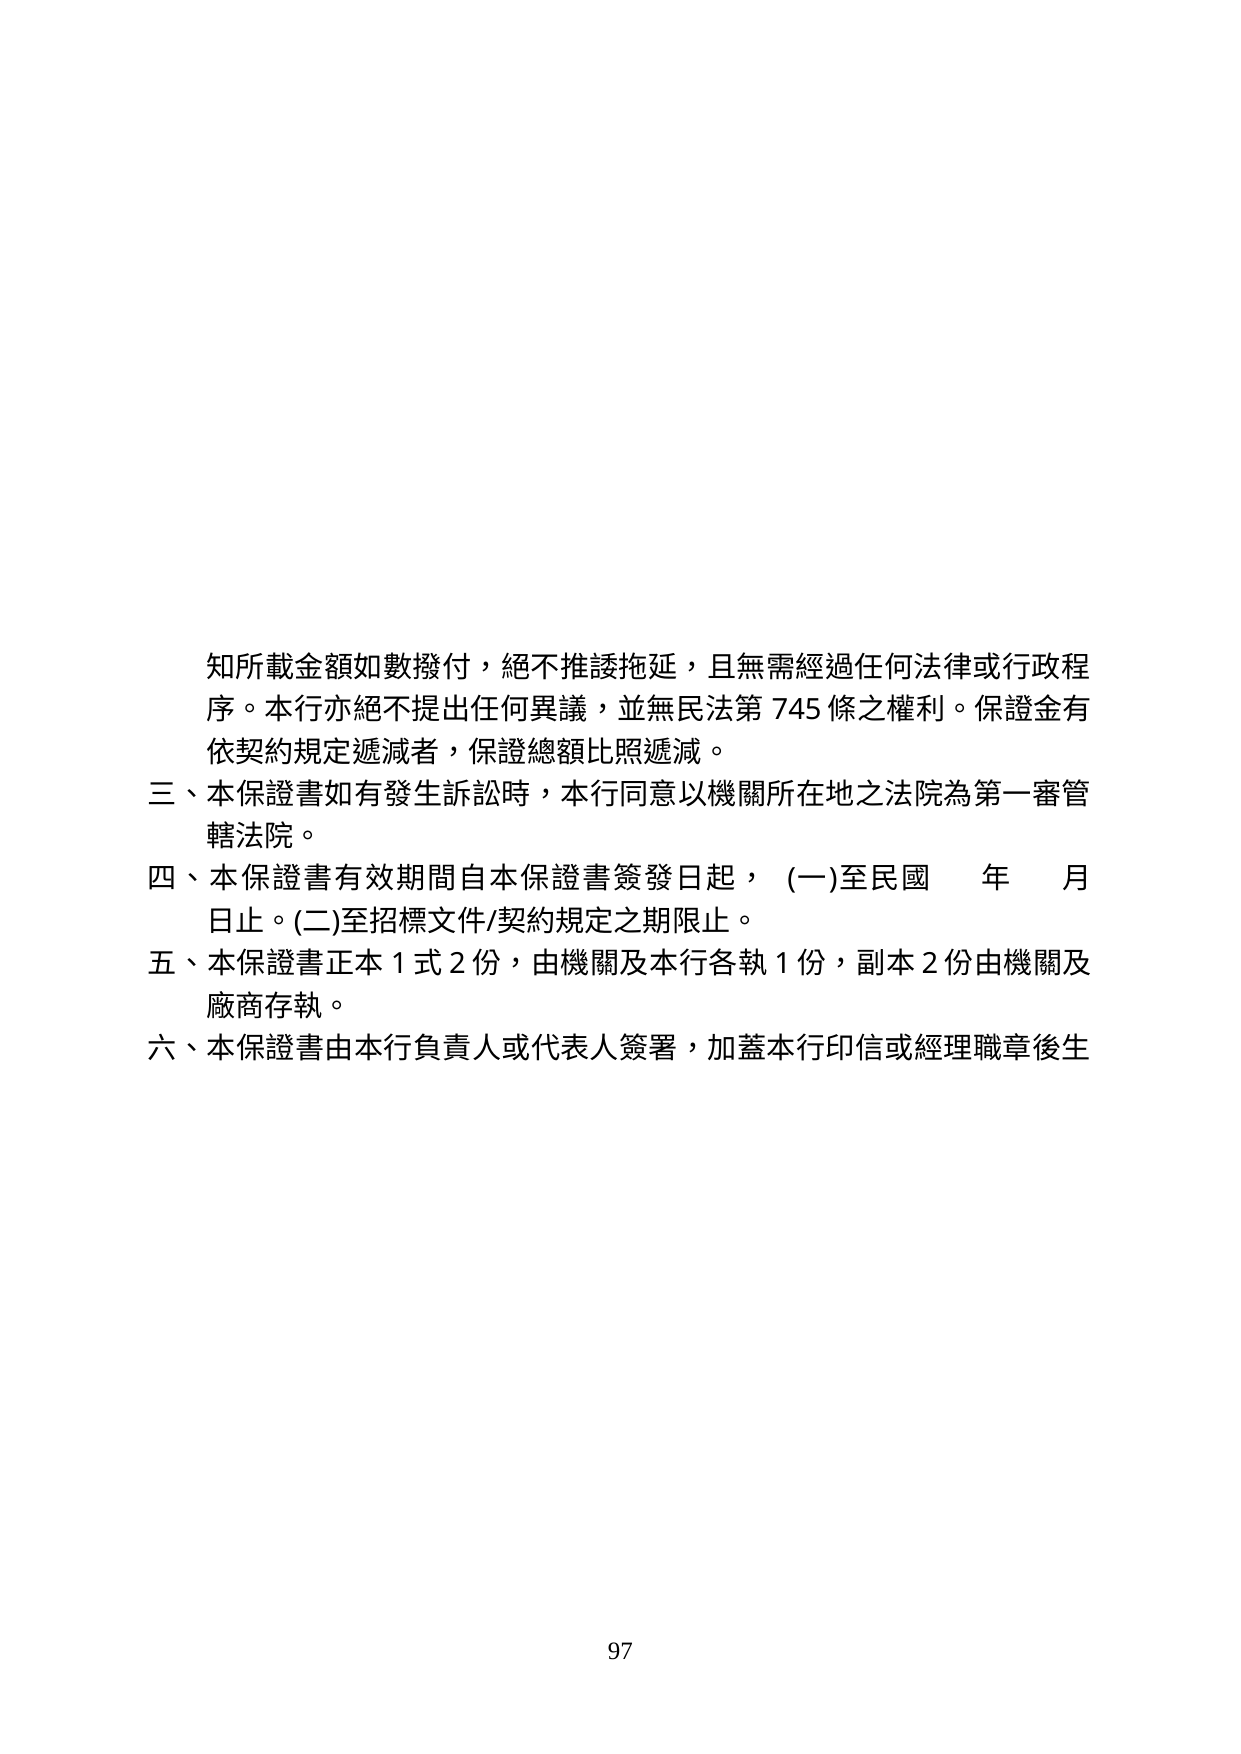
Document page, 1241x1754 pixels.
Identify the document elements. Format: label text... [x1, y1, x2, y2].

text 知所載金額如數撥付，絕不推諉拖延，且無需經過任何法律或行政程序。本行亦絕不提出任何異議，並無民法第745條之權利。保證金有依契約規定遞減者，保證總額比照遞減。 [148, 643, 1092, 770]
text 五、本保證書正本1式2份，由機關及本行各執1份，副本2份由機關及廠商存執。 [148, 940, 1092, 1024]
text 三、本保證書如有發生訴訟時，本行同意以機關所在地之法院為第一審管轄法院。 [148, 770, 1092, 855]
text 六、本保證書由本行負責人或代表人簽署，加蓋本行印信或經理職章後生 [148, 1024, 1092, 1067]
text 四、本保證書有效期間自本保證書簽發日起， (一)至民國 年 月 日止。(二)至招標文件/契約規定之期限止。 [148, 855, 1092, 940]
